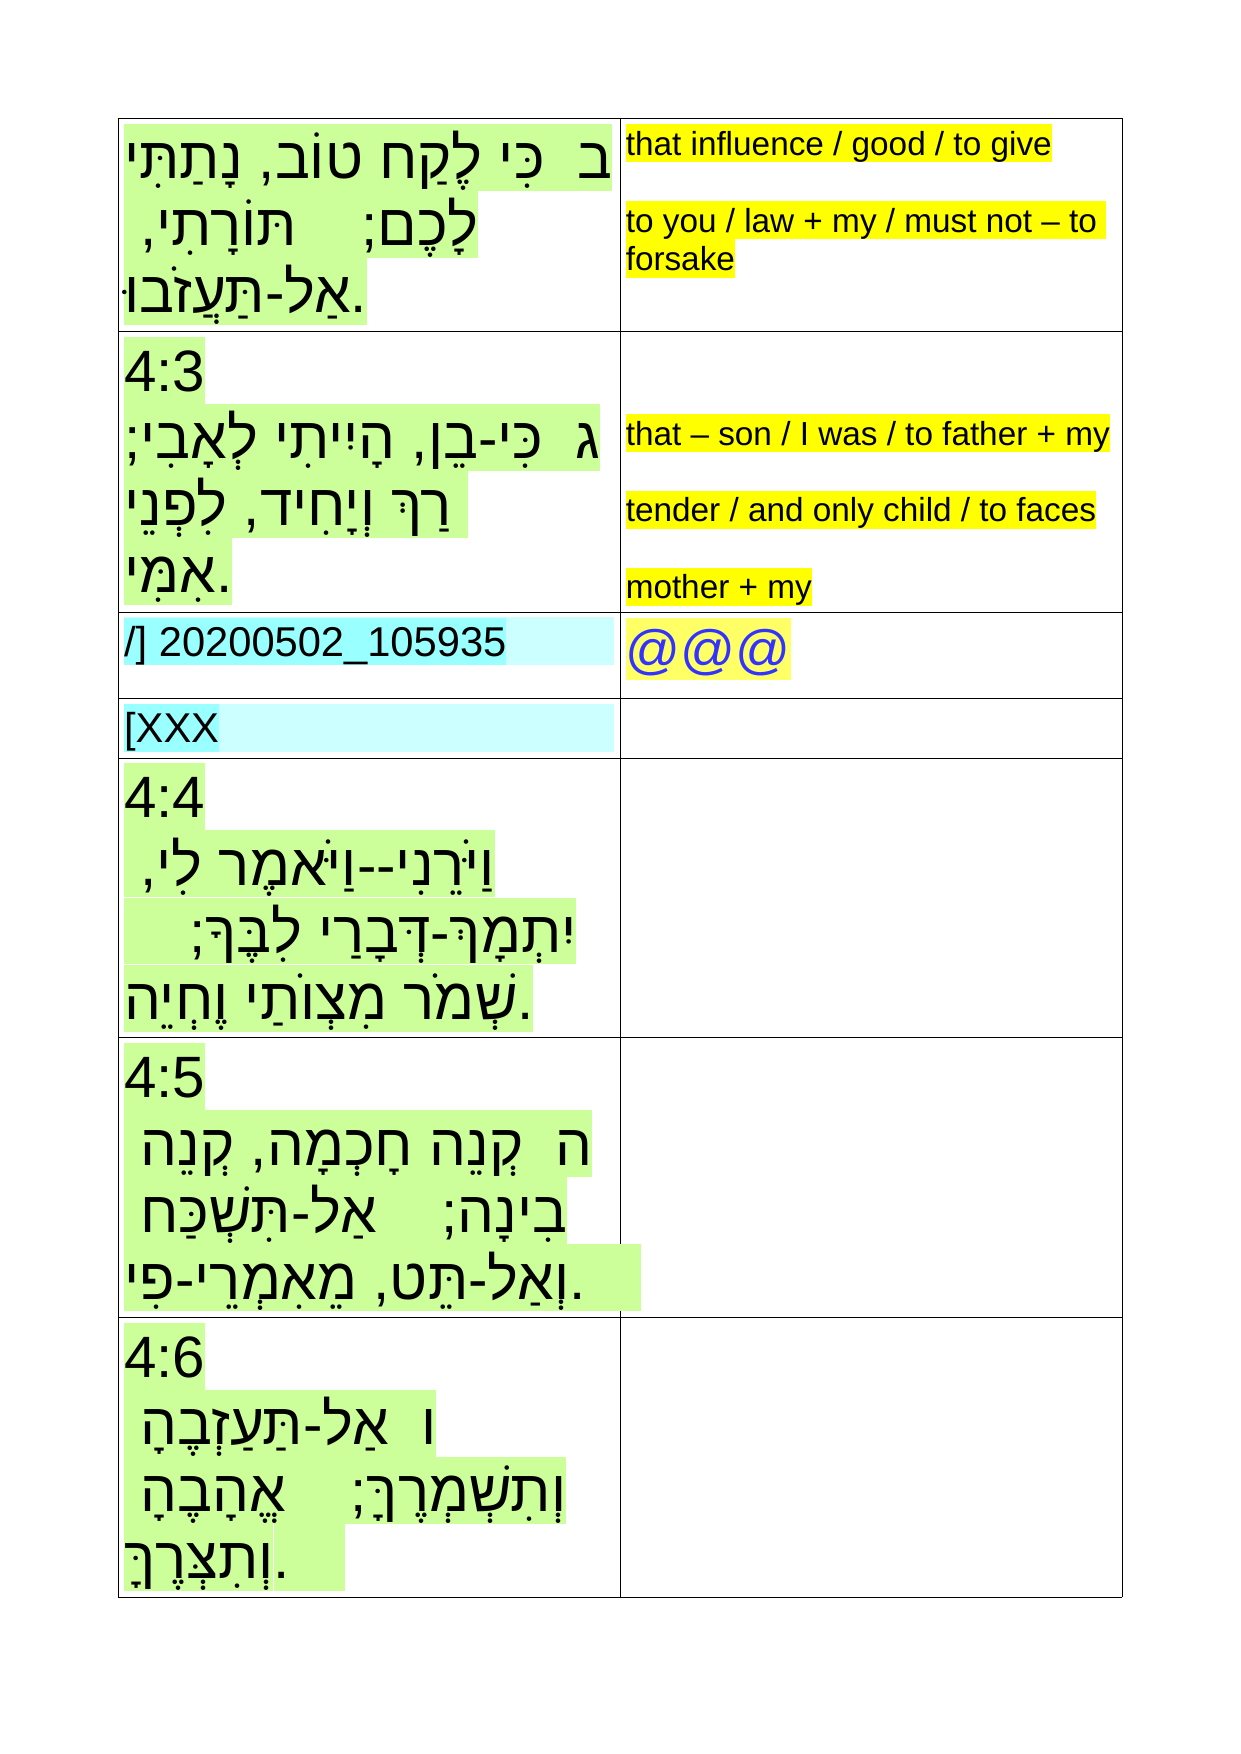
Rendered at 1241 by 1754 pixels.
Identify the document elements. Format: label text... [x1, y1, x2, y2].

table_cell 4:2 ב כִּי לֶקַח טוֹב, נָתַתִּי לָכֶם; תּוֹרָתִי, אַל-תַּעֲזֹבוּ. [119, 119, 620, 331]
table_cell /] 20200502_105935 [119, 613, 620, 698]
table_cell [621, 699, 1122, 757]
table_cell 4:4 וַיֹּרֵנִי--וַיֹּאמֶר לִי, יִתְמָךְ-דְּבָרַי לִבֶּךָ; שְׁמֹר מִצְוֺתַי וֶחְיֵה. [119, 759, 620, 1037]
table_cell [621, 759, 1122, 1037]
table_cell [621, 1318, 1122, 1597]
table_cell @@@ [621, 613, 1122, 698]
table_cell that influence / good / to give to you / law + my / must not – to forsake [621, 119, 1122, 331]
table_cell 4:3 ג כִּי-בֵן, הָיִיתִי לְאָבִי; רַךְ וְיָחִיד, לִפְנֵי אִמִּי. [119, 332, 620, 612]
table_cell 4:6 ו אַל-תַּעַזְבֶהָ וְתִשְׁמְרֶךָּ; אֱהָבֶהָ וְתִצְּרֶךָּ. [119, 1318, 620, 1597]
table_cell 4:5 ה קְנֵה חָכְמָה, קְנֵה בִינָה; אַל-תִּשְׁכַּח וְאַל-תֵּט, מֵאִמְרֵי-פִי. [119, 1038, 620, 1317]
table_cell that – son / I was / to father + my tender / and only child / to faces mother + my [621, 332, 1122, 612]
table_cell [XXX [119, 699, 620, 757]
table_cell [621, 1038, 1122, 1317]
